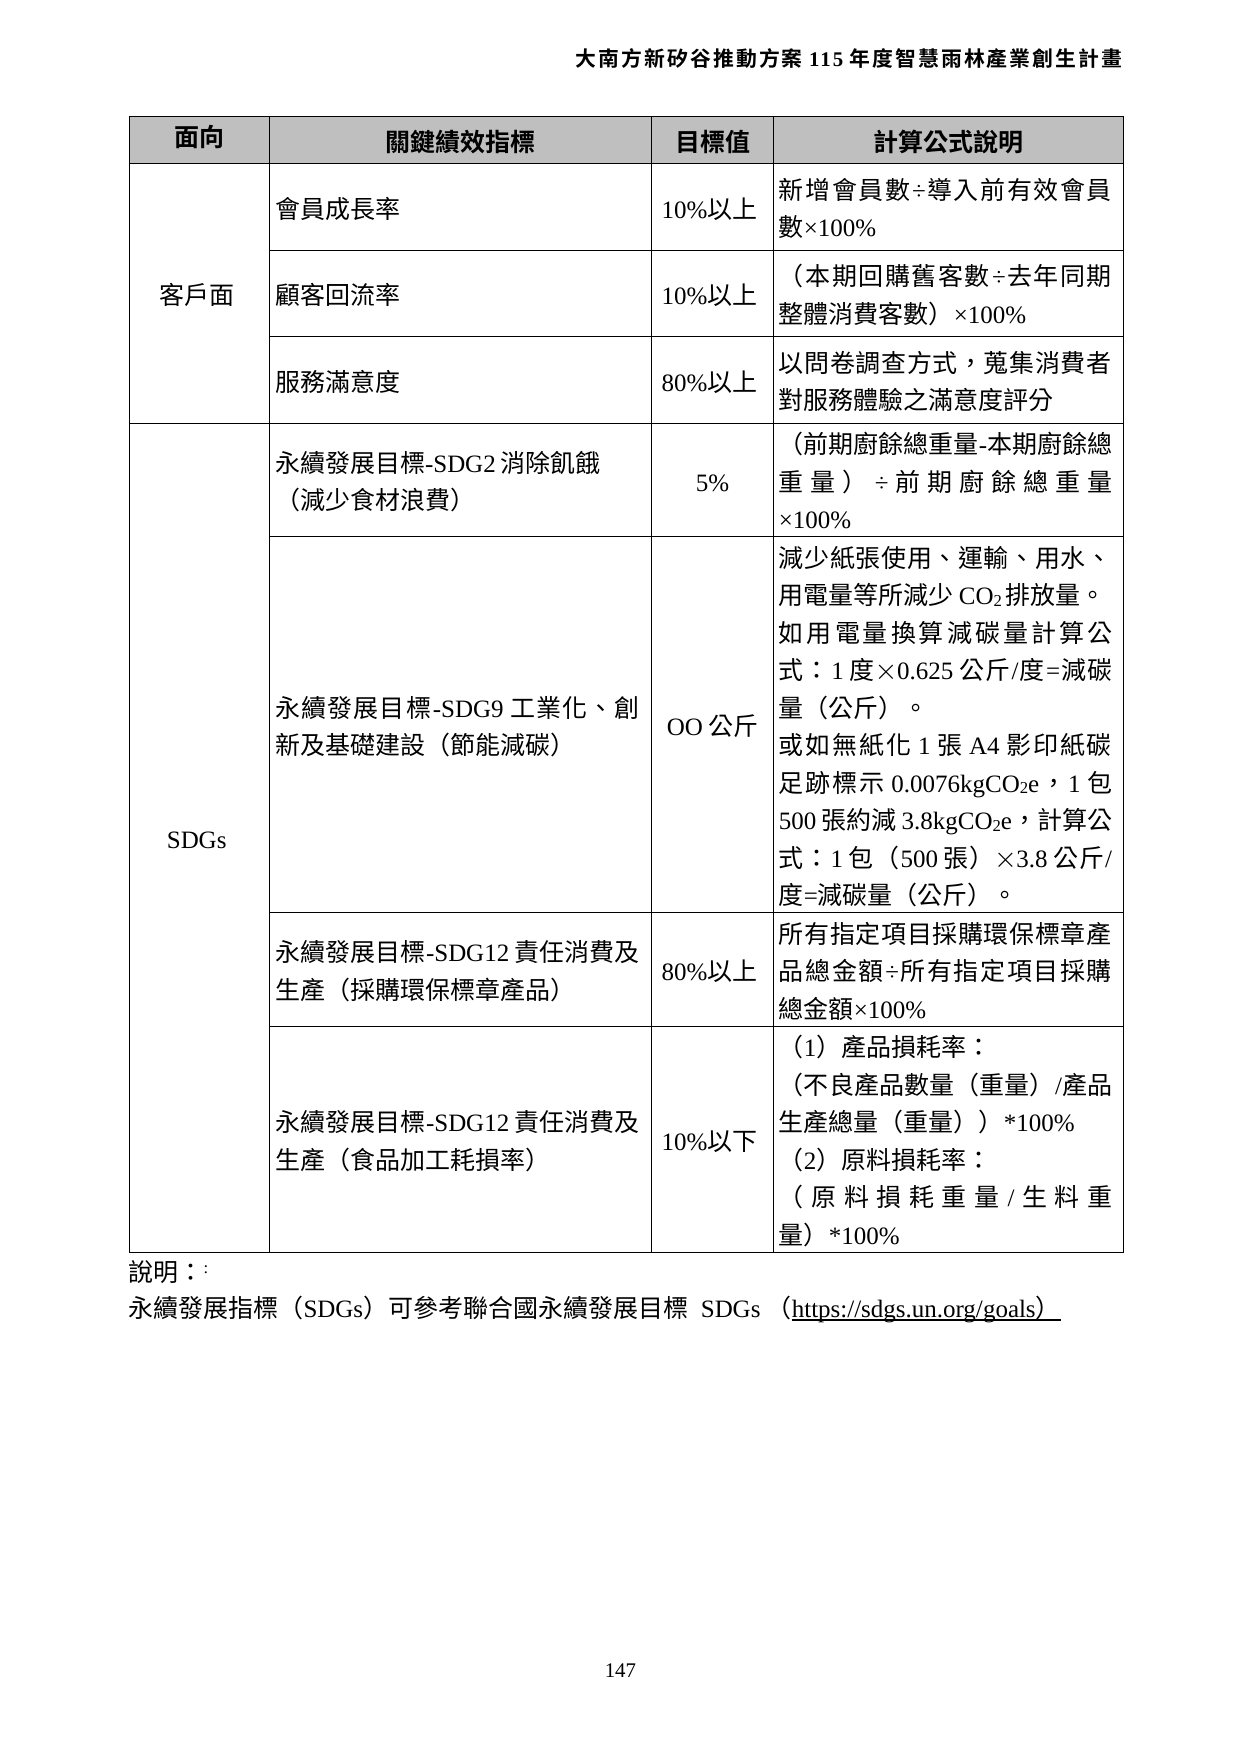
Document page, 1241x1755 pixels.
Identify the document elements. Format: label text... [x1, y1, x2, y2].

table_cell 新增會員數÷導入前有效會員數×100% [774, 164, 1123, 249]
text 說明：: [128, 1253, 1122, 1289]
table_header 關鍵績效指標 [270, 117, 651, 163]
table_cell 會員成長率 [270, 164, 651, 249]
table_cell 減少紙張使用、運輸、用水、用電量等所減少CO2排放量。 如用電量換算減碳量計算公式：1度0.625公斤/度=減碳量（公斤）。 或如無紙化1張A4影印紙碳足跡標示0.0076kgCO2e，1包500張約減3.8kgCO2e，計算公式：1包（500張）3.8公斤/度=減碳量（公斤）。 [774, 537, 1123, 912]
table_cell 永續發展目標-SDG12責任消費及生產（食品加工耗損率） [270, 1027, 651, 1252]
table_header 面向 [130, 117, 269, 163]
table_header 計算公式說明 [774, 117, 1123, 163]
table_header 目標值 [652, 117, 773, 163]
table_cell SDGs [130, 424, 269, 1252]
table_cell （本期回購舊客數÷去年同期整體消費客數）×100% [774, 251, 1123, 336]
text 永續發展指標（SDGs）可參考聯合國永續發展目標 SDGs （https://sdgs.un.org/goals） [128, 1289, 1122, 1325]
table_cell 5% [652, 424, 773, 536]
table_cell 永續發展目標-SDG2消除飢餓 （減少食材浪費） [270, 424, 651, 536]
table_cell 服務滿意度 [270, 337, 651, 422]
table_cell 永續發展目標-SDG12責任消費及生產（採購環保標章產品） [270, 913, 651, 1026]
table_cell 10%以上 [652, 164, 773, 249]
table_cell 所有指定項目採購環保標章產品總金額÷所有指定項目採購總金額×100% [774, 913, 1123, 1026]
table_cell （1）產品損耗率： （不良產品數量（重量）/產品生產總量（重量））*100% （2）原料損耗率： （原料損耗重量/生料重量）*100% [774, 1027, 1123, 1252]
table_cell 10%以下 [652, 1027, 773, 1252]
table_cell 永續發展目標-SDG9工業化、創新及基礎建設（節能減碳） [270, 537, 651, 912]
table_cell 顧客回流率 [270, 251, 651, 336]
table_cell 以問卷調查方式，蒐集消費者對服務體驗之滿意度評分 [774, 337, 1123, 422]
table_cell 80%以上 [652, 337, 773, 422]
table_cell OO公斤 [652, 537, 773, 912]
table_cell 客戶面 [130, 164, 269, 422]
table_cell 80%以上 [652, 913, 773, 1026]
table_cell （前期廚餘總重量-本期廚餘總重量）÷前期廚餘總重量×100% [774, 424, 1123, 536]
table_cell 10%以上 [652, 251, 773, 336]
